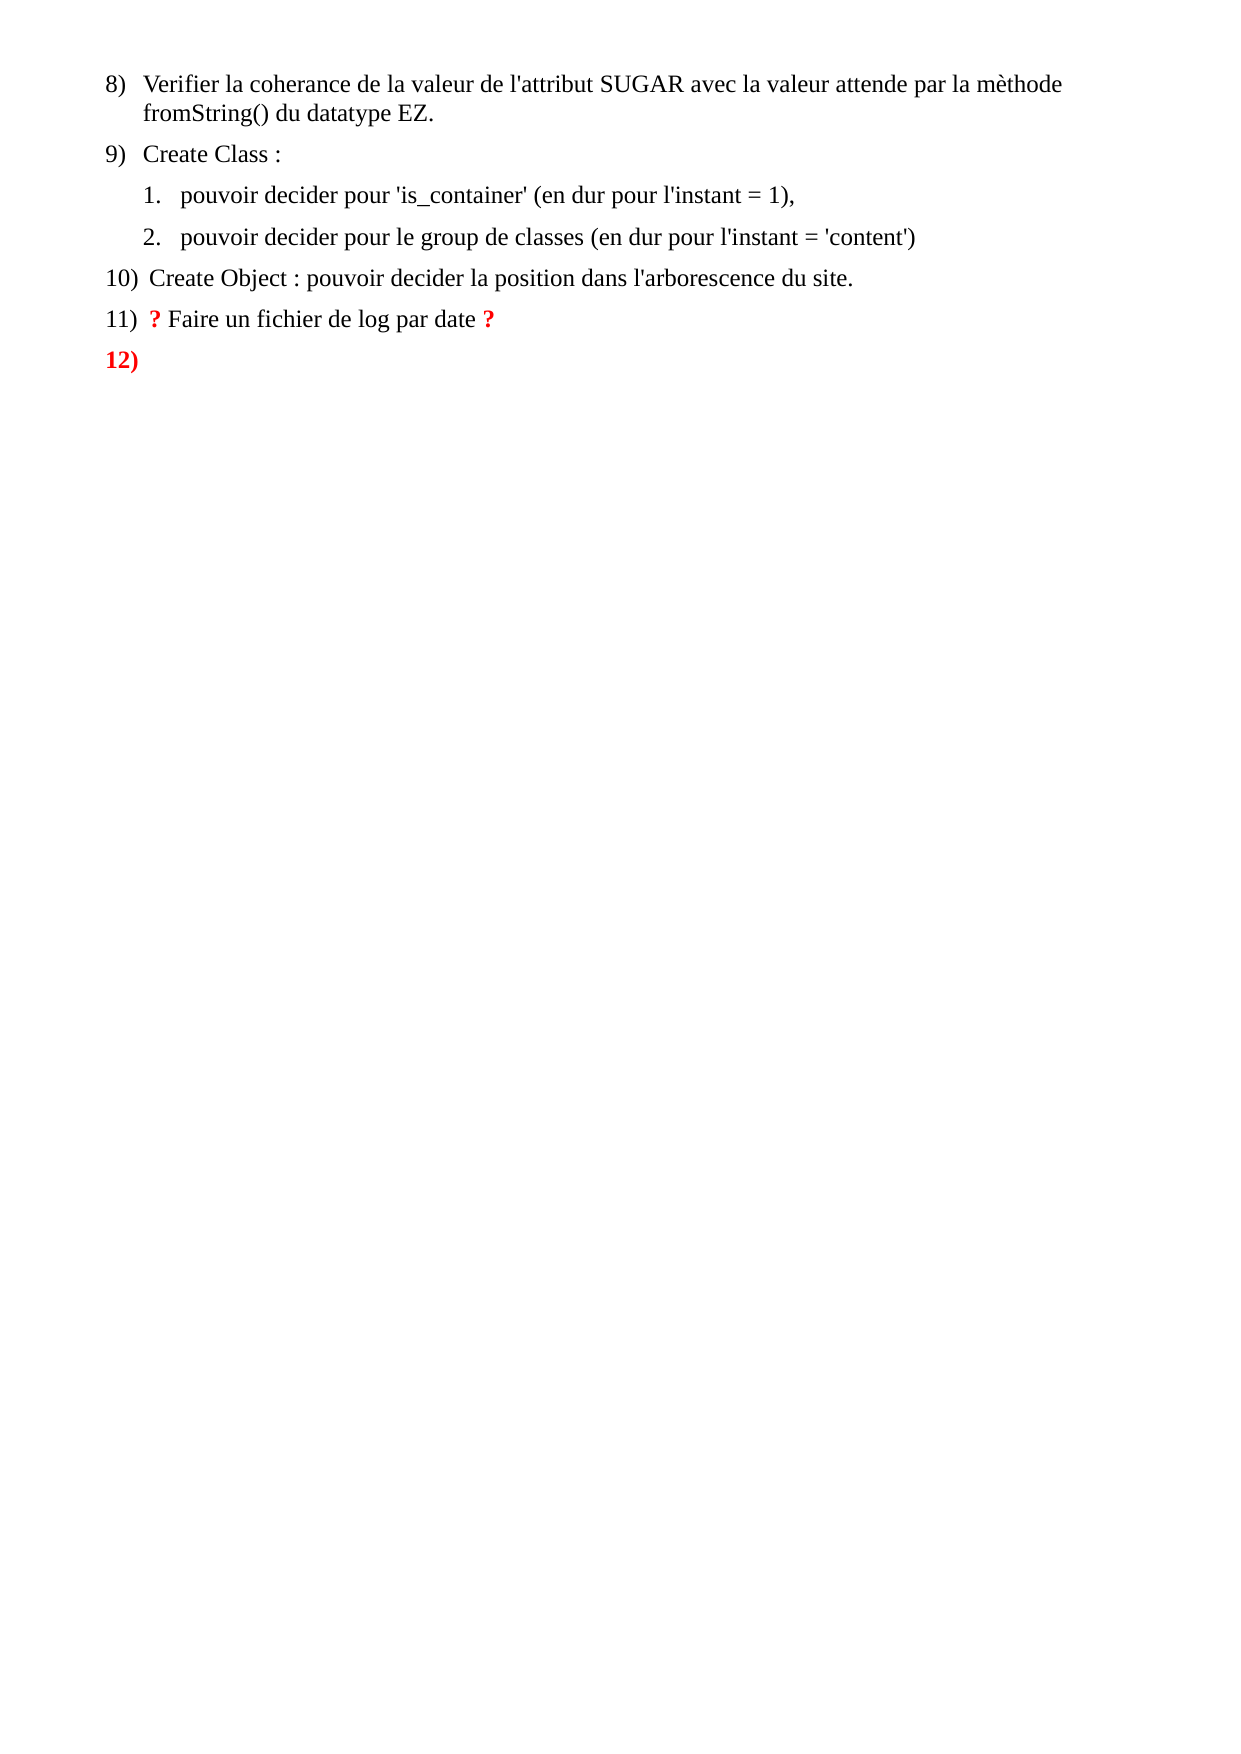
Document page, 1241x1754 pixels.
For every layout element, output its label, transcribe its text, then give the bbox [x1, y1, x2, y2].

list Verifier la coherance de la valeur de l'attribut SUGAR avec la valeur attende par la mèthode fromString() du datatype EZ. [105, 69, 1164, 127]
list Create Class : [105, 139, 1164, 168]
list ? Faire un fichier de log par date ? [105, 304, 1164, 333]
list Create Object : pouvoir decider la position dans l'arborescence du site. [105, 263, 1164, 292]
list pouvoir decider pour le group de classes (en dur pour l'instant = 'content') [143, 222, 1164, 250]
list pouvoir decider pour 'is_container' (en dur pour l'instant = 1), [143, 180, 1164, 209]
